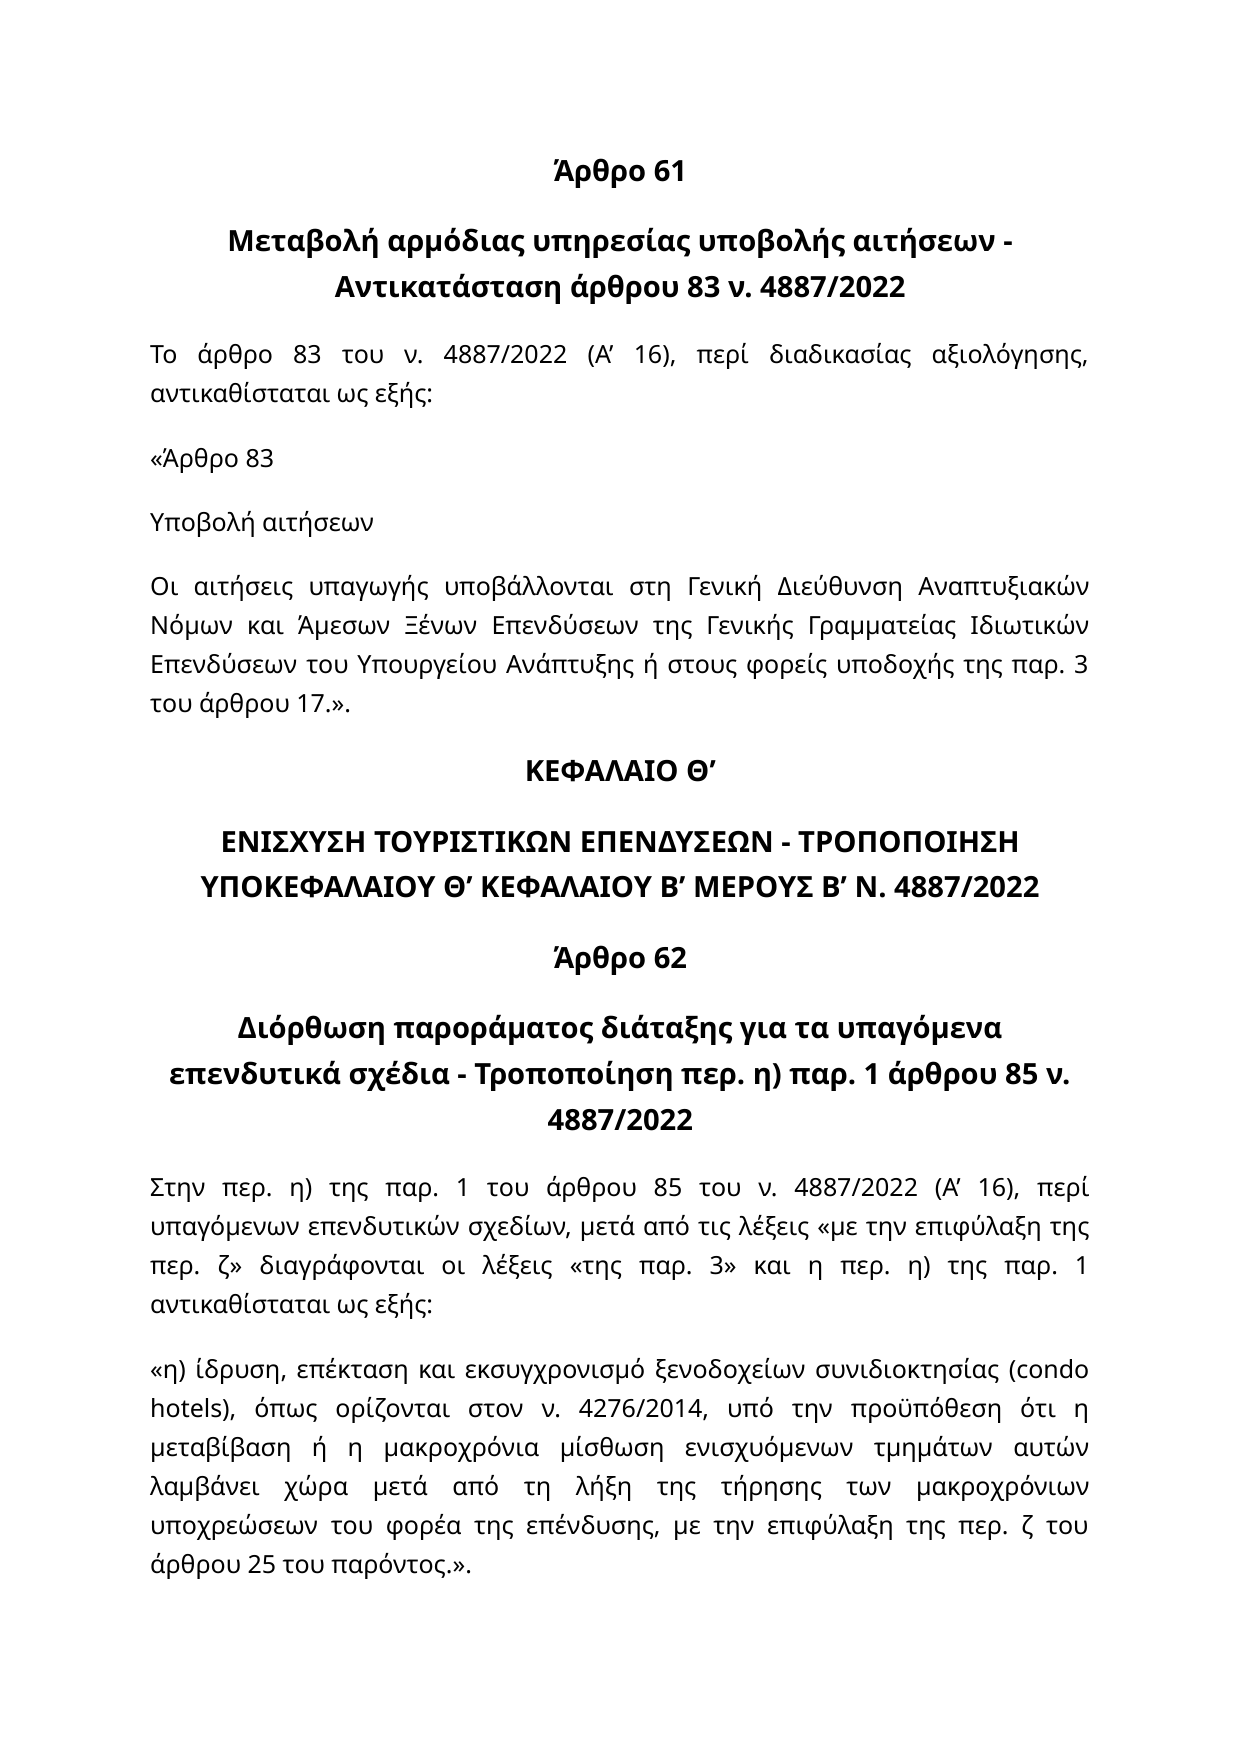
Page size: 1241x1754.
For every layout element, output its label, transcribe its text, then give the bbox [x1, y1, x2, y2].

subtitle Άρθρο 61 [150, 150, 1090, 190]
text Το άρθρο 83 του ν. 4887/2022 (Α’ 16), περί διαδικασίας αξιολόγησης, αντικαθίσταται ως εξής: [150, 337, 1090, 410]
text «Άρθρο 83 [150, 440, 1090, 474]
text Στην περ. η) της παρ. 1 του άρθρου 85 του ν. 4887/2022 (Α’ 16), περί υπαγόμενων επενδυτικών σχεδίων, μετά από τις λέξεις «με την επιφύλαξη της περ. ζ» διαγράφονται οι λέξεις «της παρ. 3» και η περ. η) της παρ. 1 αντικαθίσταται ως εξής: [150, 1169, 1090, 1321]
subtitle ΕΝΙΣΧΥΣΗ ΤΟΥΡΙΣΤΙΚΩΝ ΕΠΕΝΔΥΣΕΩΝ - ΤΡΟΠΟΠΟΙΗΣΗ ΥΠΟΚΕΦΑΛΑΙΟΥ Θ’ ΚΕΦΑΛΑΙΟΥ Β’ ΜΕΡΟΥΣ Β’ Ν. 4887/2022 [150, 821, 1090, 906]
text Οι αιτήσεις υπαγωγής υποβάλλονται στη Γενική Διεύθυνση Αναπτυξιακών Νόμων και Άμεσων Ξένων Επενδύσεων της Γενικής Γραμματείας Ιδιωτικών Επενδύσεων του Υπουργείου Ανάπτυξης ή στους φορείς υποδοχής της παρ. 3 του άρθρου 17.». [150, 568, 1090, 720]
text Υποβολή αιτήσεων [150, 504, 1090, 538]
subtitle ΚΕΦΑΛΑΙΟ Θ’ [150, 750, 1090, 790]
subtitle Μεταβολή αρμόδιας υπηρεσίας υποβολής αιτήσεων - Αντικατάσταση άρθρου 83 ν. 4887/2022 [150, 221, 1090, 306]
subtitle Διόρθωση παροράματος διάταξης για τα υπαγόμενα επενδυτικά σχέδια - Τροποποίηση περ. η) παρ. 1 άρθρου 85 ν. 4887/2022 [150, 1008, 1090, 1139]
text «η) ίδρυση, επέκταση και εκσυγχρονισμό ξενοδοχείων συνιδιοκτησίας (condo hotels), όπως ορίζονται στον ν. 4276/2014, υπό την προϋπόθεση ότι η μεταβίβαση ή η μακροχρόνια μίσθωση ενισχυόμενων τμημάτων αυτών λαμβάνει χώρα μετά από τη λήξη της τήρησης των μακροχρόνιων υποχρεώσεων του φορέα της επένδυσης, με την επιφύλαξη της περ. ζ του άρθρου 25 του παρόντος.». [150, 1351, 1090, 1581]
subtitle Άρθρο 62 [150, 937, 1090, 977]
